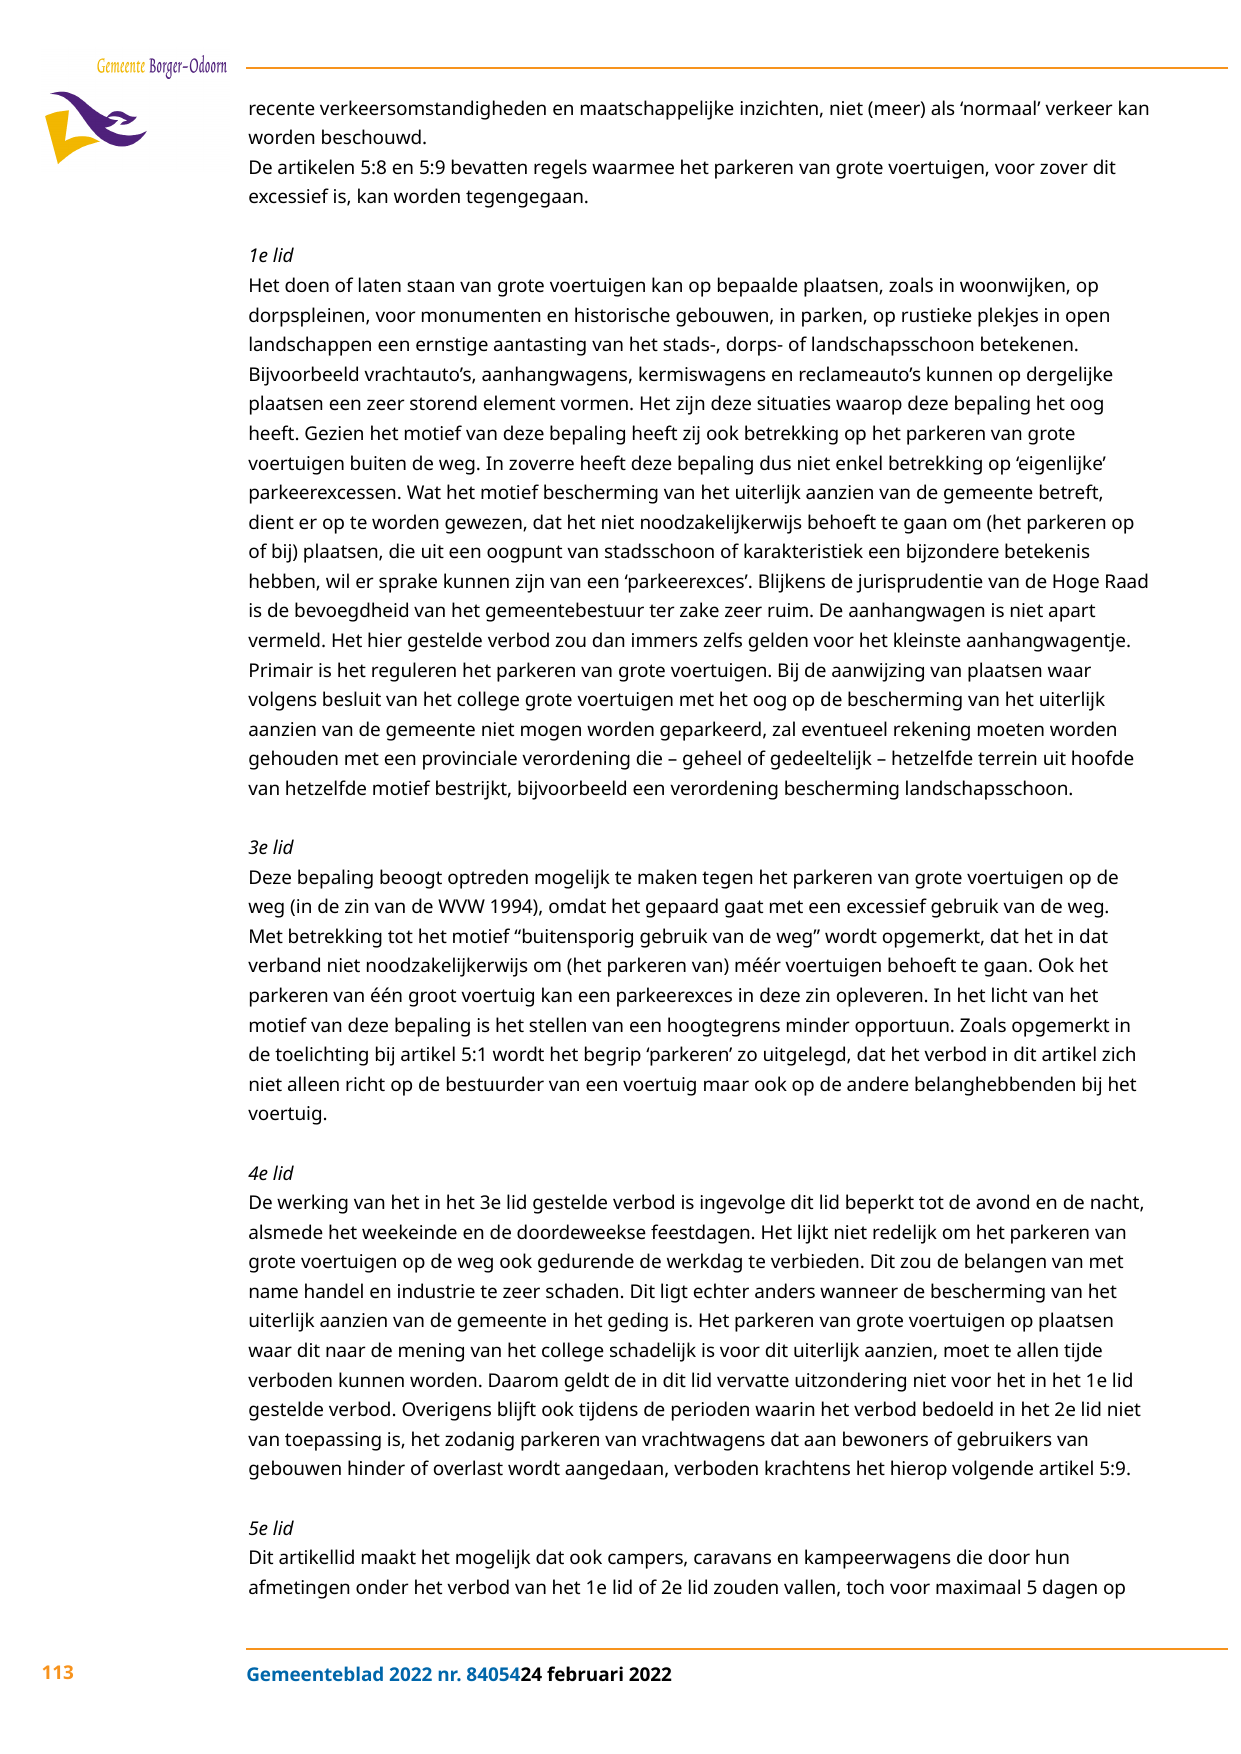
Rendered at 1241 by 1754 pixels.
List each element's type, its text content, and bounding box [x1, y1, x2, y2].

text 5e lid [248, 1515, 1152, 1541]
text Het doen of laten staan van grote voertuigen kan op bepaalde plaatsen, zoals in woonwijken, op dorpspleinen, voor monumenten en historische gebouwen, in parken, op rustieke plekjes in open landschappen een ernstige aantasting van het stads-, dorps- of landschapsschoon betekenen. Bijvoorbeeld vrachtauto’s, aanhangwagens, kermiswagens en reclameauto’s kunnen op dergelijke plaatsen een zeer storend element vormen. Het zijn deze situaties waarop deze bepaling het oog heeft. Gezien het motief van deze bepaling heeft zij ook betrekking op het parkeren van grote voertuigen buiten de weg. In zoverre heeft deze bepaling dus niet enkel betrekking op ‘eigenlijke’ parkeerexcessen. Wat het motief bescherming van het uiterlijk aanzien van de gemeente betreft, dient er op te worden gewezen, dat het niet noodzakelijkerwijs behoeft te gaan om (het parkeren op of bij) plaatsen, die uit een oogpunt van stadsschoon of karakteristiek een bijzondere betekenis hebben, wil er sprake kunnen zijn van een ‘parkeerexces’. Blijkens de jurisprudentie van de Hoge Raad is de bevoegdheid van het gemeentebestuur ter zake zeer ruim. De aanhangwagen is niet apart vermeld. Het hier gestelde verbod zou dan immers zelfs gelden voor het kleinste aanhangwagentje. Primair is het reguleren het parkeren van grote voertuigen. Bij de aanwijzing van plaatsen waar volgens besluit van het college grote voertuigen met het oog op de bescherming van het uiterlijk aanzien van de gemeente niet mogen worden geparkeerd, zal eventueel rekening moeten worden gehouden met een provinciale verordening die – geheel of gedeeltelijk – hetzelfde terrein uit hoofde van hetzelfde motief bestrijkt, bijvoorbeeld een verordening bescherming landschapsschoon. [248, 272, 1152, 801]
text 4e lid [248, 1160, 1152, 1186]
text Deze bepaling beoogt optreden mogelijk te maken tegen het parkeren van grote voertuigen op de weg (in de zin van de WVW 1994), omdat het gepaard gaat met een excessief gebruik van de weg. [248, 864, 1152, 919]
text recente verkeersomstandigheden en maatschappelijke inzichten, niet (meer) als ‘normaal’ verkeer kan worden beschouwd. [248, 95, 1152, 150]
text Dit artikellid maakt het mogelijk dat ook campers, caravans en kampeerwagens die door hun afmetingen onder het verbod van het 1e lid of 2e lid zouden vallen, toch voor maximaal 5 dagen op [248, 1544, 1152, 1600]
picture [41, 47, 231, 172]
text De werking van het in het 3e lid gestelde verbod is ingevolge dit lid beperkt tot de avond en de nacht, alsmede het weekeinde en de doordeweekse feestdagen. Het lijkt niet redelijk om het parkeren van grote voertuigen op de weg ook gedurende de werkdag te verbieden. Dit zou de belangen van met name handel en industrie te zeer schaden. Dit ligt echter anders wanneer de bescherming van het uiterlijk aanzien van de gemeente in het geding is. Het parkeren van grote voertuigen op plaatsen waar dit naar de mening van het college schadelijk is voor dit uiterlijk aanzien, moet te allen tijde verboden kunnen worden. Daarom geldt de in dit lid vervatte uitzondering niet voor het in het 1e lid gestelde verbod. Overigens blijft ook tijdens de perioden waarin het verbod bedoeld in het 2e lid niet van toepassing is, het zodanig parkeren van vrachtwagens dat aan bewoners of gebruikers van gebouwen hinder of overlast wordt aangedaan, verboden krachtens het hierop volgende artikel 5:9. [248, 1189, 1152, 1481]
text De artikelen 5:8 en 5:9 bevatten regels waarmee het parkeren van grote voertuigen, voor zover dit excessief is, kan worden tegengegaan. [248, 154, 1152, 209]
text Met betrekking tot het motief “buitensporig gebruik van de weg” wordt opgemerkt, dat het in dat verband niet noodzakelijkerwijs om (het parkeren van) méér voertuigen behoeft te gaan. Ook het parkeren van één groot voertuig kan een parkeerexces in deze zin opleveren. In het licht van het motief van deze bepaling is het stellen van een hoogtegrens minder opportuun. Zoals opgemerkt in de toelichting bij artikel 5:1 wordt het begrip ‘parkeren’ zo uitgelegd, dat het verbod in dit artikel zich niet alleen richt op de bestuurder van een voertuig maar ook op de andere belanghebbenden bij het voertuig. [248, 923, 1152, 1126]
text 1e lid [248, 243, 1152, 268]
text 3e lid [248, 834, 1152, 860]
